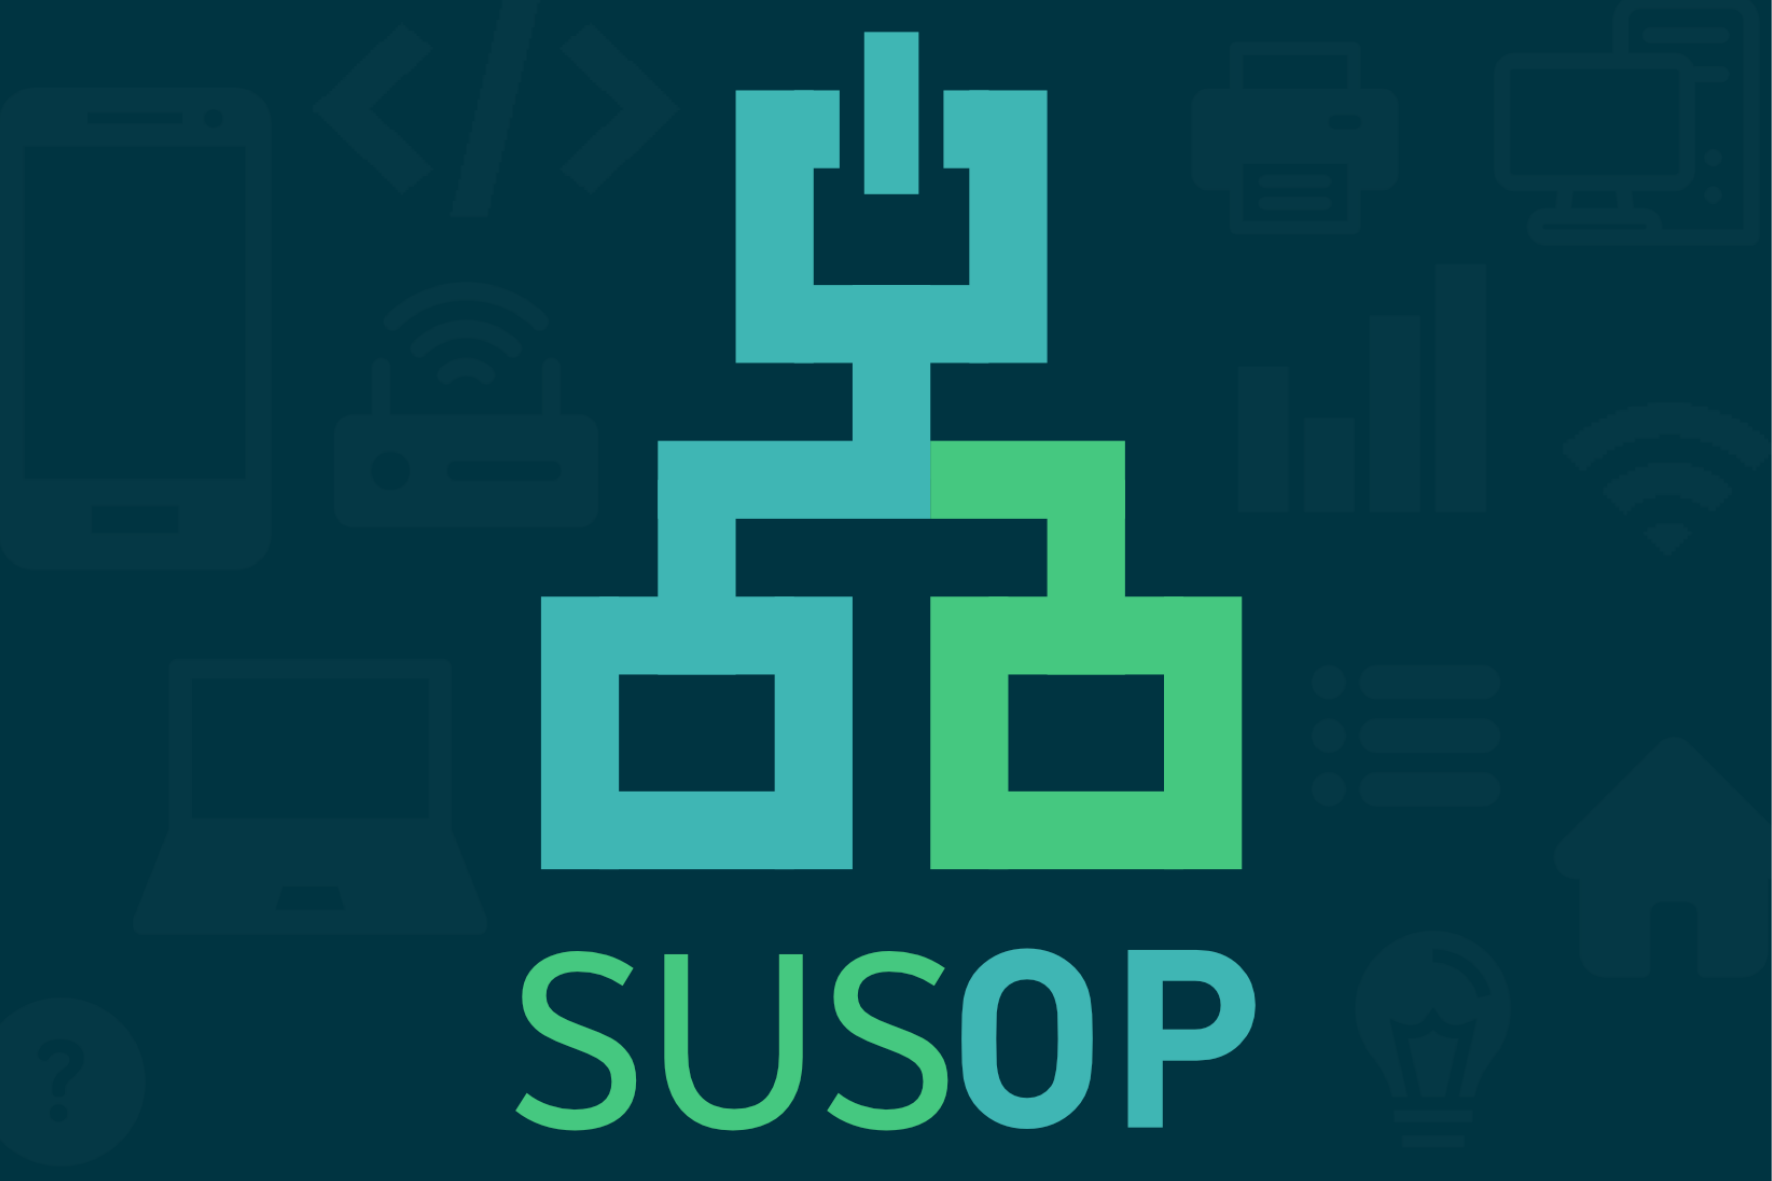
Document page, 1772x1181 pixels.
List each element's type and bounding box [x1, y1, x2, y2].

picture [1128, 950, 1255, 1127]
picture [962, 948, 1092, 1128]
picture [864, 32, 919, 194]
picture [665, 954, 803, 1131]
picture [516, 952, 636, 1131]
picture [827, 952, 948, 1131]
picture [541, 90, 1242, 870]
